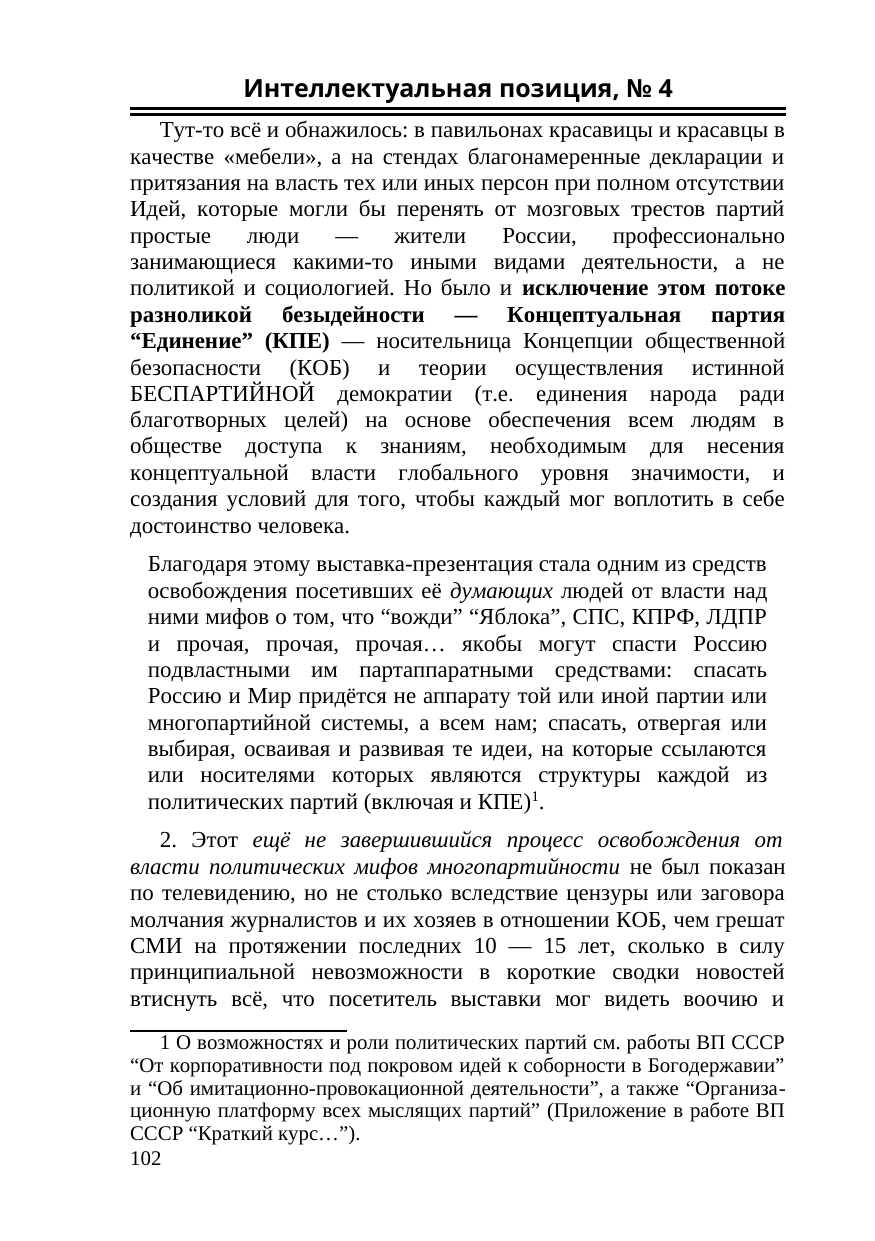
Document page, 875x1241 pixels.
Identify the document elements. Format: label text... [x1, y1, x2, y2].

text 2. Этот ещё не завершившийся процесс освобождения от власти политических мифов многопартийности не был показан по телевидению, но не столько вследствие цензуры или заговора молчания журналистов и их хозяев в отношении КОБ, чем грешат СМИ на протяжении последних 10 — 15 лет, сколько в силу принципиальной невозможности в короткие сводки новостей втиснуть всё, что посетитель выставки мог видеть воочию и [130, 827, 786, 1011]
text Тут-то всё и обнажилось: в павильонах красавицы и красавцы в качестве «мебели», а на стендах благонамеренные декларации и притязания на власть тех или иных персон при полном отсутствии Идей, которые могли бы перенять от мозговых трестов партий простые люди — жители России, профессионально занимающиеся какими-то иными видами деятельности, а не политикой и социологией. Но было и исключение этом потоке разноликой безыдейности — Концептуальная партия “Единение” (КПЕ) — носительница Концепции общественной безопасности (КОБ) и теории осуществления истинной БЕСПАРТИЙНОЙ демократии (т.е. единения народа ради благотворных целей) на основе обеспечения всем людям в обществе доступа к знаниям, необходимым для несения концептуальной власти глобального уровня значимости, и создания условий для того, чтобы каждый мог воплотить в себе достоинство человека. [130, 116, 786, 538]
text О возможностях и роли политических партий см. работы ВП СССР “От корпоративности под покровом идей к соборности в Богодержавии” и “Об имитационно-провокационной деятельности”, а также “Организа­ци­он­ную платформу всех мыслящих партий” (Приложение в работе ВП СССР “Краткий курс…”). [130, 1031, 786, 1145]
text Благодаря этому выставка-презентация стала одним из средств освобождения посетивших её думающих людей от власти над ними мифов о том, что “вожди” “Яблока”, СПС, КПРФ, ЛДПР и прочая, прочая, прочая… якобы могут спасти Россию подвластными им партаппаратными средствами: спасать Россию и Мир придётся не аппарату той или иной партии или многопартийной системы, а всем нам; спасать, отвергая или выбирая, осваивая и развивая те идеи, на которые ссылаются или носителями которых являются структуры каждой из политических партий (включая и КПЕ). [148, 551, 768, 814]
